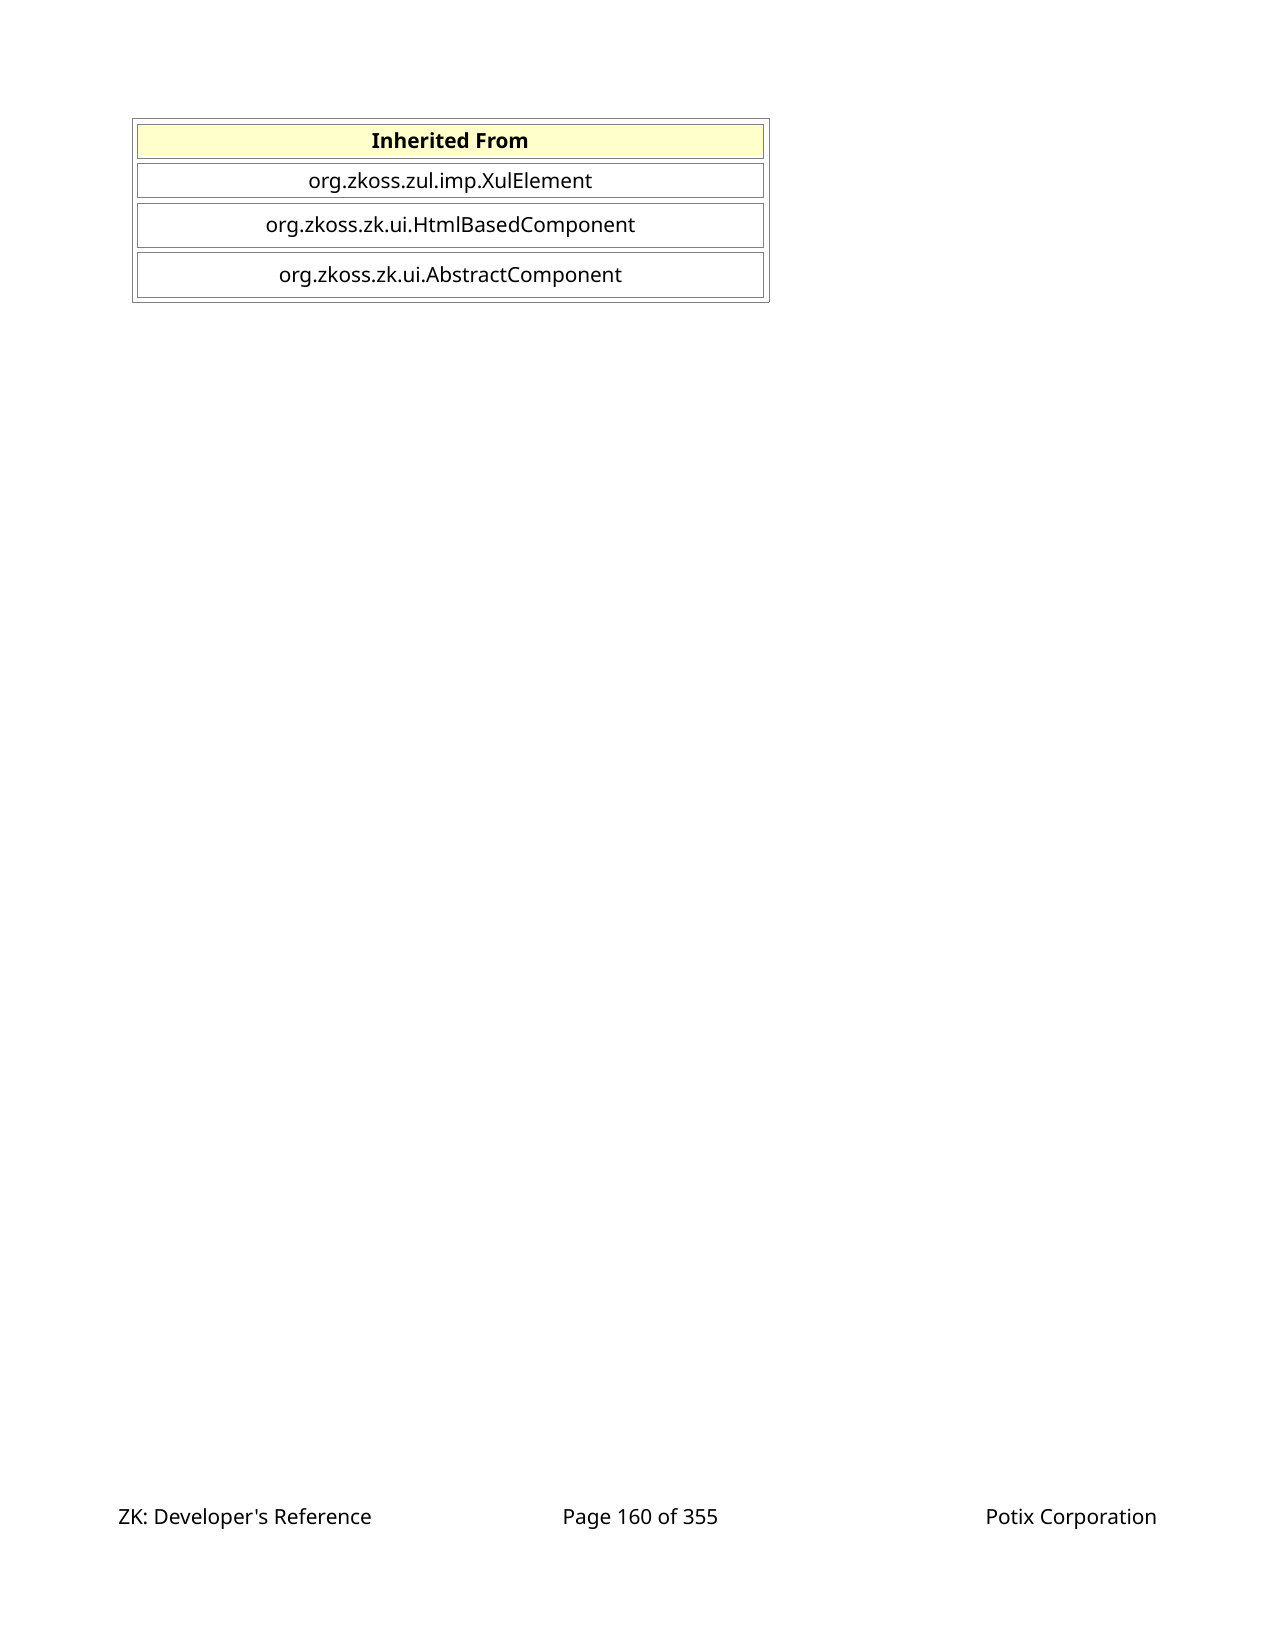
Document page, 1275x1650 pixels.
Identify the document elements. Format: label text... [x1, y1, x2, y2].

table_cell org.zkoss.zul.imp.XulElement [134, 158, 766, 197]
table_cell org.zkoss.zk.ui.AbstractComponent [134, 247, 766, 297]
table_cell org.zkoss.zk.ui.HtmlBasedComponent [134, 197, 766, 247]
table_header Inherited From [134, 119, 766, 158]
